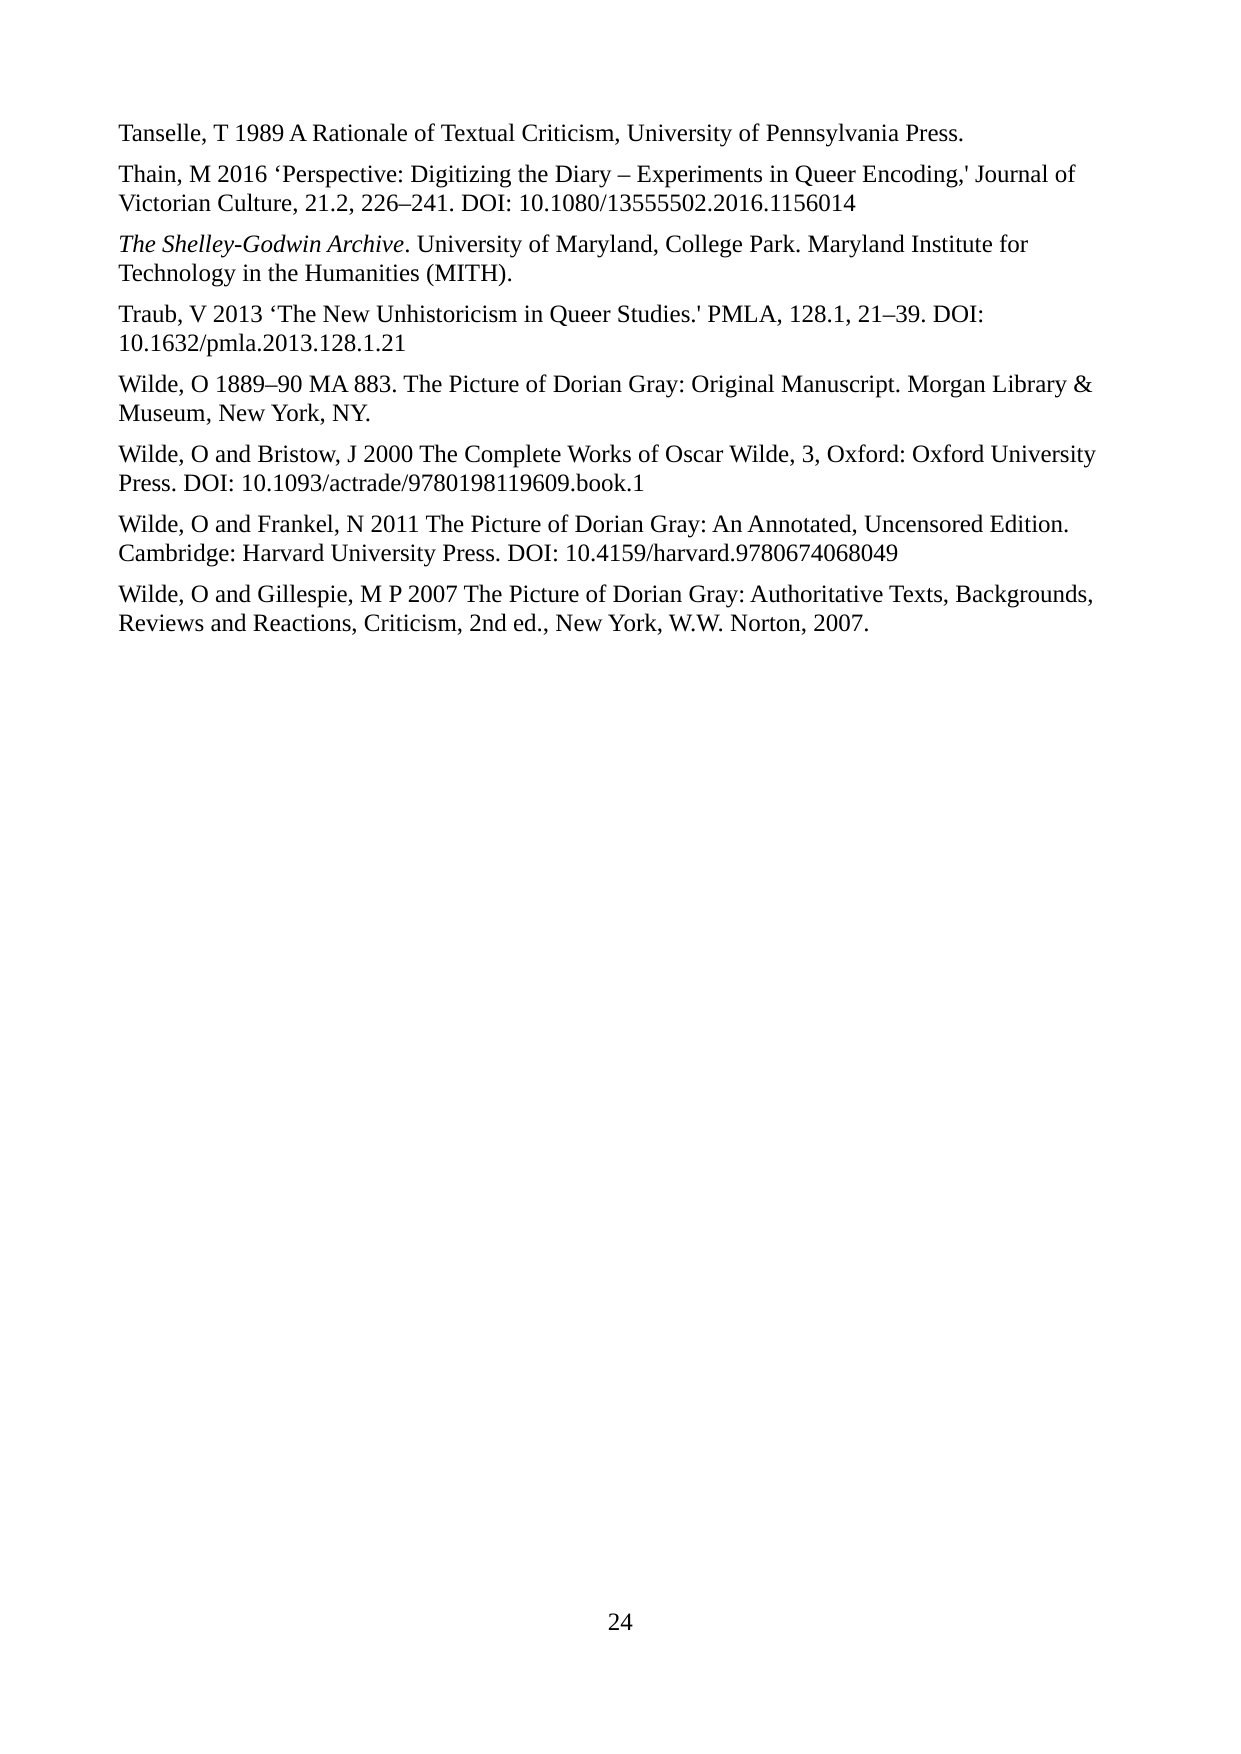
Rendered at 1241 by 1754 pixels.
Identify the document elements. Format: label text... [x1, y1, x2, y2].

text Wilde, O and Gillespie, M P 2007 The Picture of Dorian Gray: Authoritative Texts, Backgrounds, Reviews and Reactions, Criticism, 2nd ed., New York, W.W. Norton, 2007. [118, 579, 1122, 637]
text Traub, V 2013 ‘The New Unhistoricism in Queer Studies.' PMLA, 128.1, 21–39. DOI: 10.1632/pmla.2013.128.1.21 [118, 299, 1122, 357]
text Wilde, O 1889–90 MA 883. The Picture of Dorian Gray: Original Manuscript. Morgan Library & Museum, New York, NY. [118, 369, 1122, 427]
text Tanselle, T 1989 A Rationale of Textual Criticism, University of Pennsylvania Press. [118, 118, 1122, 147]
text Wilde, O and Bristow, J 2000 The Complete Works of Oscar Wilde, 3, Oxford: Oxford University Press. DOI: 10.1093/actrade/9780198119609.book.1 [118, 439, 1122, 497]
text Thain, M 2016 ‘Perspective: Digitizing the Diary – Experiments in Queer Encoding,' Journal of Victorian Culture, 21.2, 226–241. DOI: 10.1080/13555502.2016.1156014 [118, 159, 1122, 217]
text Wilde, O and Frankel, N 2011 The Picture of Dorian Gray: An Annotated, Uncensored Edition. Cambridge: Harvard University Press. DOI: 10.4159/harvard.9780674068049 [118, 509, 1122, 567]
text The Shelley-Godwin Archive. University of Maryland, College Park. Maryland Institute for Technology in the Humanities (MITH). [118, 229, 1122, 287]
